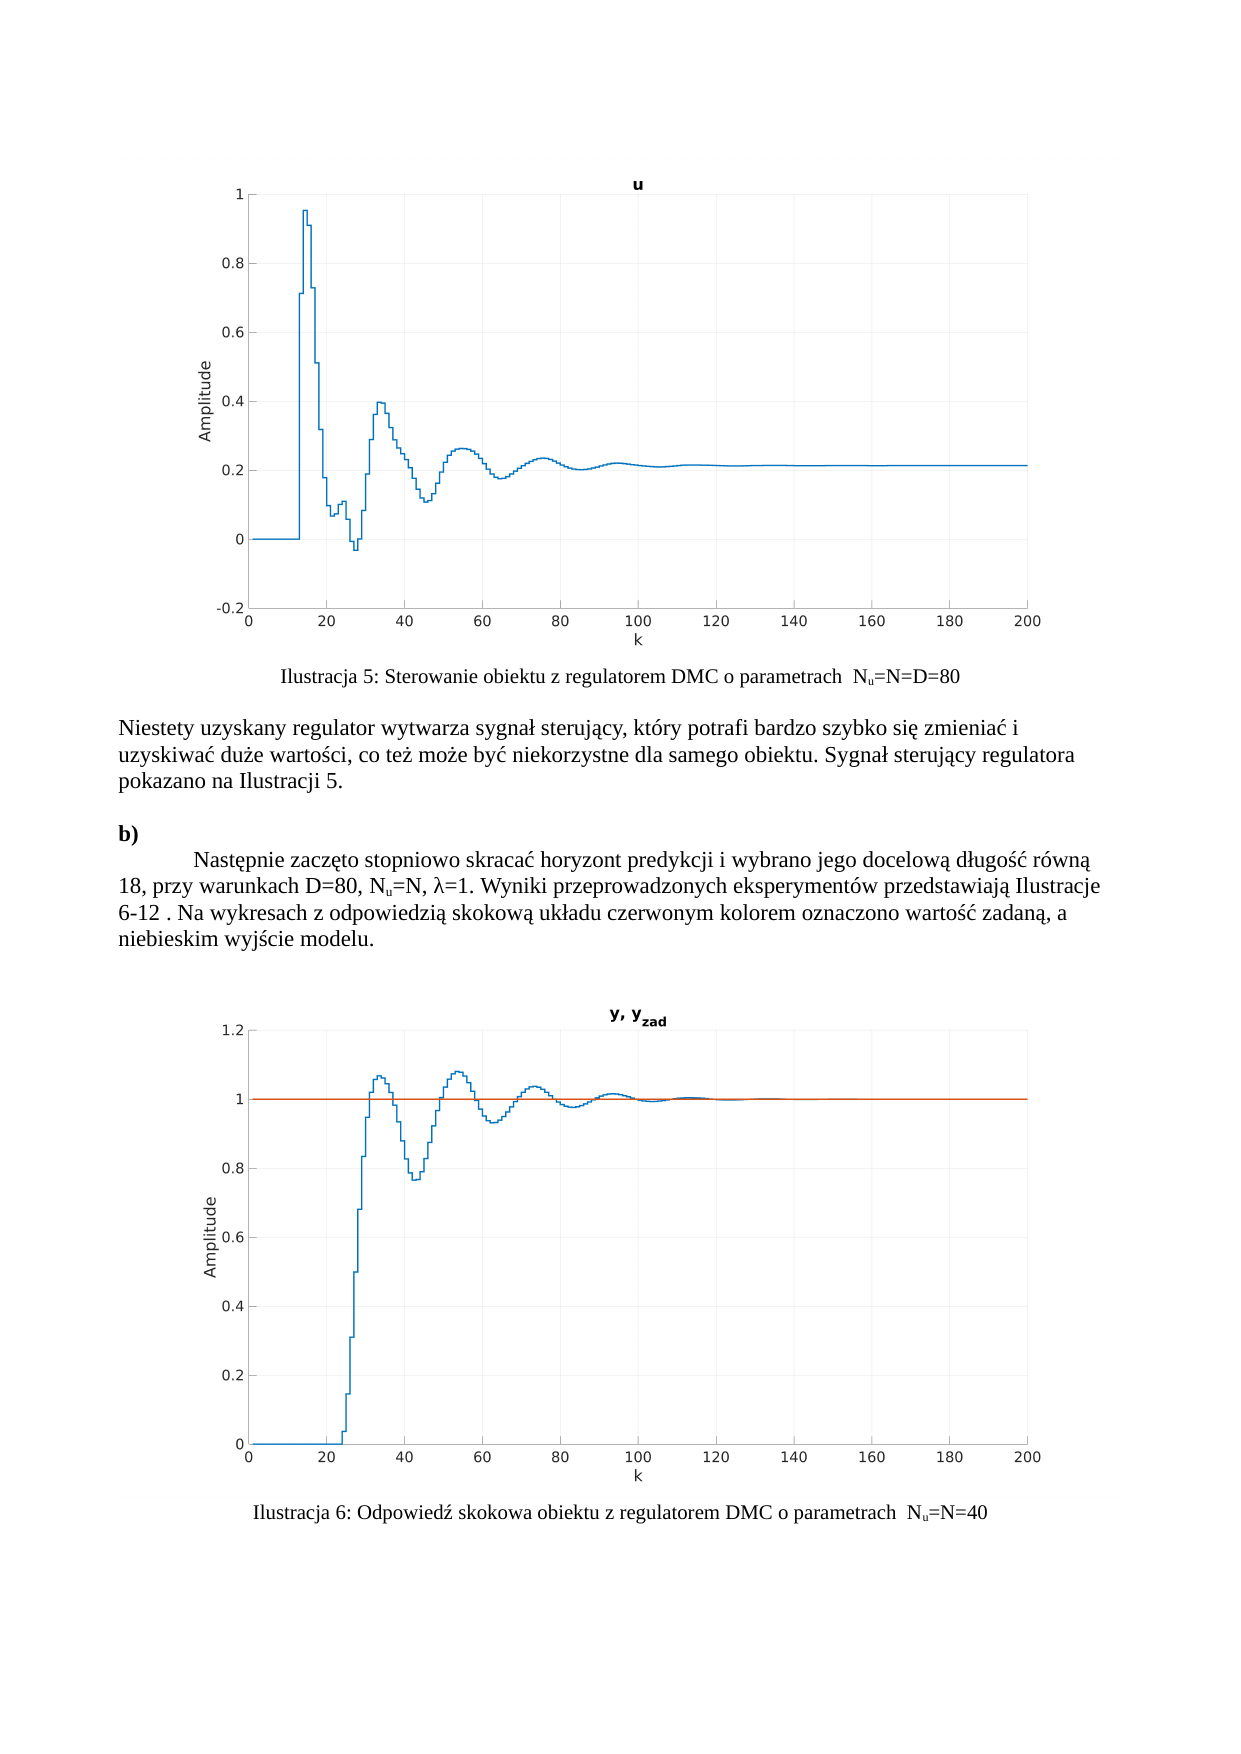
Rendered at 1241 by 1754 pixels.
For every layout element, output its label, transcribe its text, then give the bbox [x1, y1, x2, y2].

text Następnie zaczęto stopniowo skracać horyzont predykcji i wybrano jego docelową długość równą 18, przy warunkach D=80, Nu=N, λ=1. Wyniki przeprowadzonych eksperymentów przedstawiają Ilustracje 6-12 . Na wykresach z odpowiedzią skokową układu czerwonym kolorem oznaczono wartość zadaną, a niebieskim wyjście modelu. [118, 846, 1122, 952]
text Niestety uzyskany regulator wytwarza sygnał sterujący, który potrafi bardzo szybko się zmieniać i uzyskiwać duże wartości, co też może być niekorzystne dla samego obiektu. Sygnał sterujący regulatora pokazano na Ilustracji 5. [118, 714, 1122, 793]
picture [118, 992, 1123, 1500]
text b) [118, 820, 1122, 846]
picture [118, 157, 1123, 664]
text Ilustracja 6: Odpowiedź skokowa obiektu z regulatorem DMC o parametrach Nu=N=40 [118, 1500, 1122, 1524]
text Ilustracja 5: Sterowanie obiektu z regulatorem DMC o parametrach Nu=N=D=80 [118, 664, 1122, 688]
